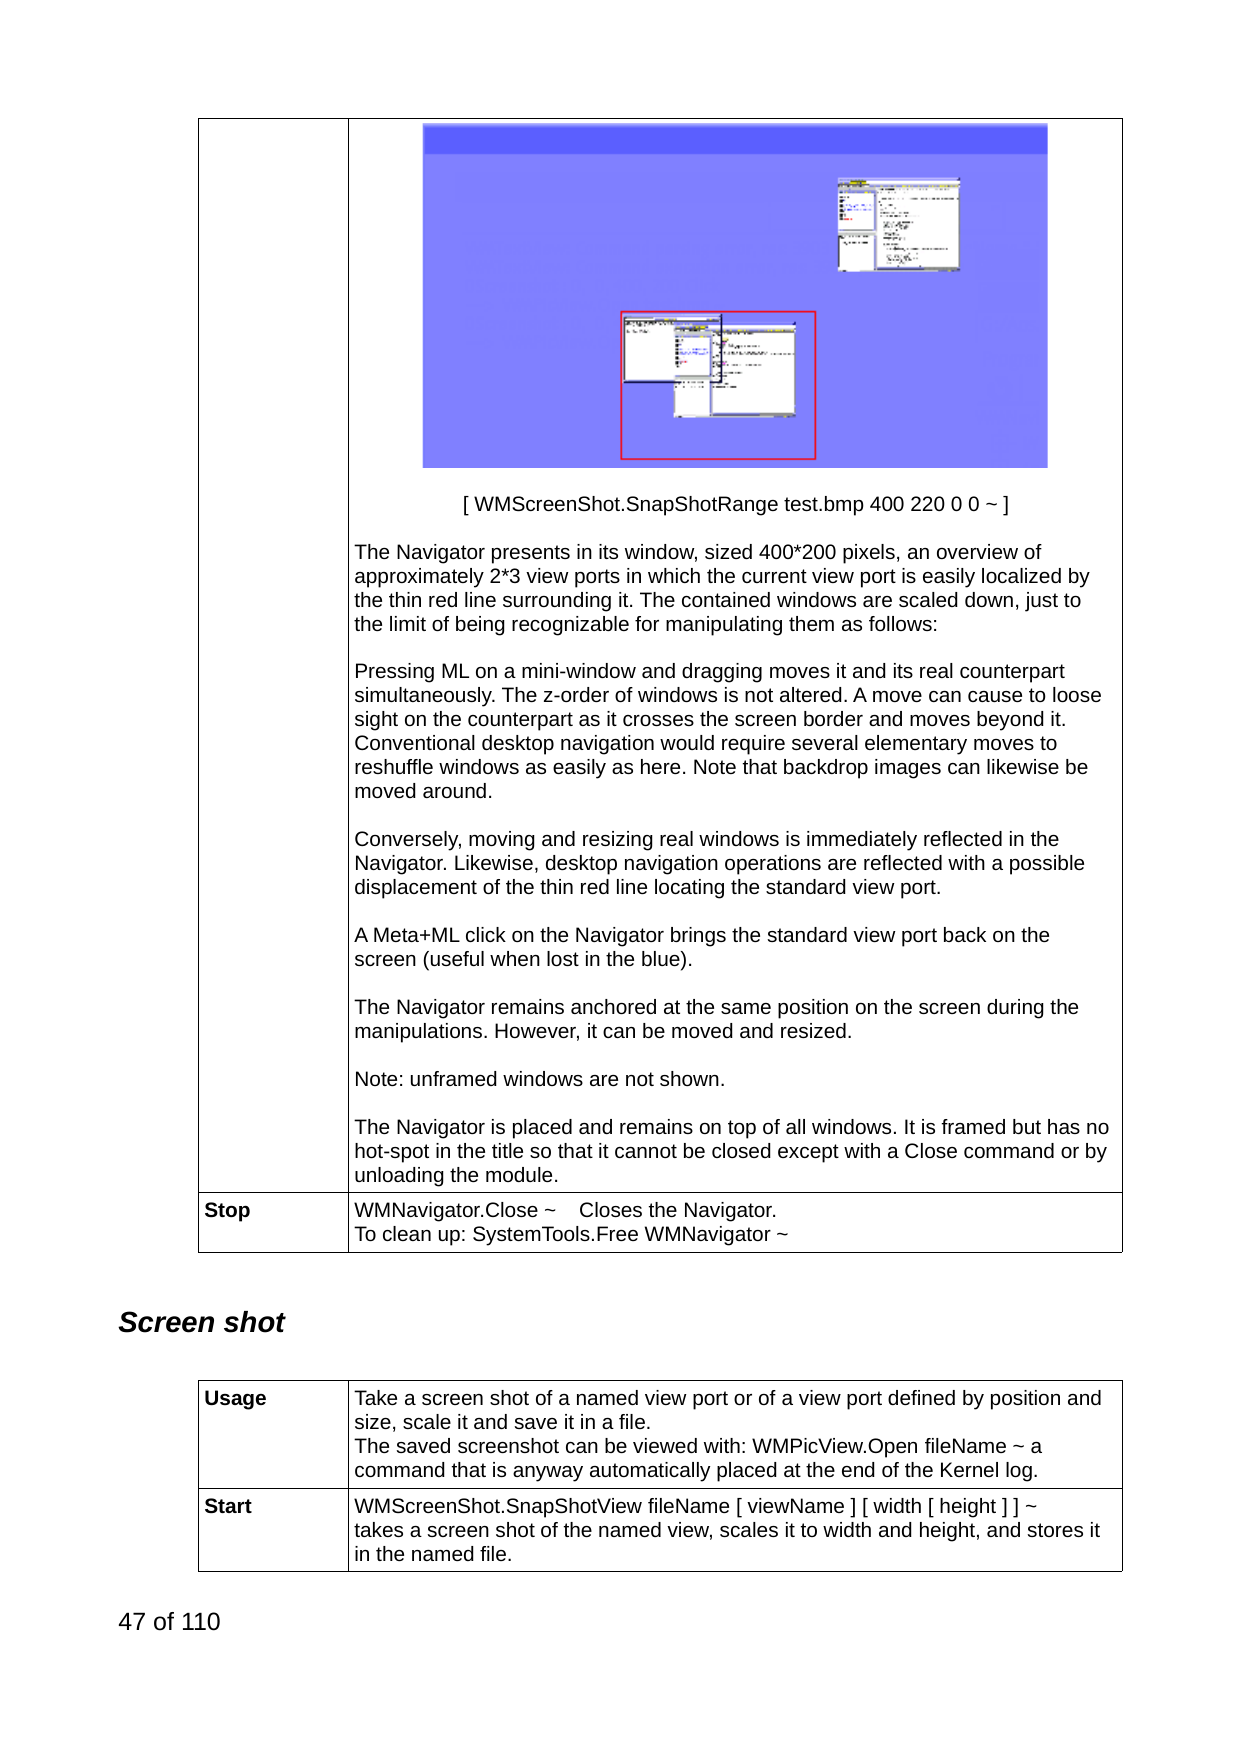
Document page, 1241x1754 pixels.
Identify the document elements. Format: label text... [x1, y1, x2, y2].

table_cell [199, 119, 348, 1192]
table_cell Start [199, 1489, 348, 1571]
table_cell WMNavigator.Close ~ Closes the Navigator. To clean up: SystemTools.Free WMNavigator ~ [349, 1193, 1122, 1252]
table_header Take a screen shot of a named view port or of a view port defined by position and size, scale it and save it in a file. The saved screenshot can be viewed with: WMPicView.Open fileName ~ a command that is anyway automatically placed at the end of the Kernel log. [349, 1381, 1122, 1488]
picture [422, 123, 1048, 468]
table_header Usage [199, 1381, 348, 1488]
subtitle Screen shot [118, 1306, 1122, 1339]
table_cell WMScreenShot.SnapShotView fileName [ viewName ] [ width [ height ] ] ~ takes a screen shot of the named view, scales it to width and height, and stores it in the named file. [349, 1489, 1122, 1571]
table_cell [ WMScreenShot.SnapShotRange test.bmp 400 220 0 0 ~ ] The Navigator presents in its window, sized 400*200 pixels, an overview of approximately 2*3 view ports in which the current view port is easily localized by the thin red line surrounding it. The contained windows are scaled down, just to the limit of being recognizable for manipulating them as follows: Pressing ML on a mini-window and dragging moves it and its real counterpart simultaneously. The z-order of windows is not altered. A move can cause to loose sight on the counterpart as it crosses the screen border and moves beyond it. Conventional desktop navigation would require several elementary moves to reshuffle windows as easily as here. Note that backdrop images can likewise be moved around. Conversely, moving and resizing real windows is immediately reflected in the Navigator. Likewise, desktop navigation operations are reflected with a possible displacement of the thin red line locating the standard view port. A Meta+ML click on the Navigator brings the standard view port back on the screen (useful when lost in the blue). The Navigator remains anchored at the same position on the screen during the manipulations. However, it can be moved and resized. Note: unframed windows are not shown. The Navigator is placed and remains on top of all windows. It is framed but has no hot-spot in the title so that it cannot be closed except with a Close command or by unloading the module. [349, 119, 1122, 1192]
table_cell Stop [199, 1193, 348, 1252]
